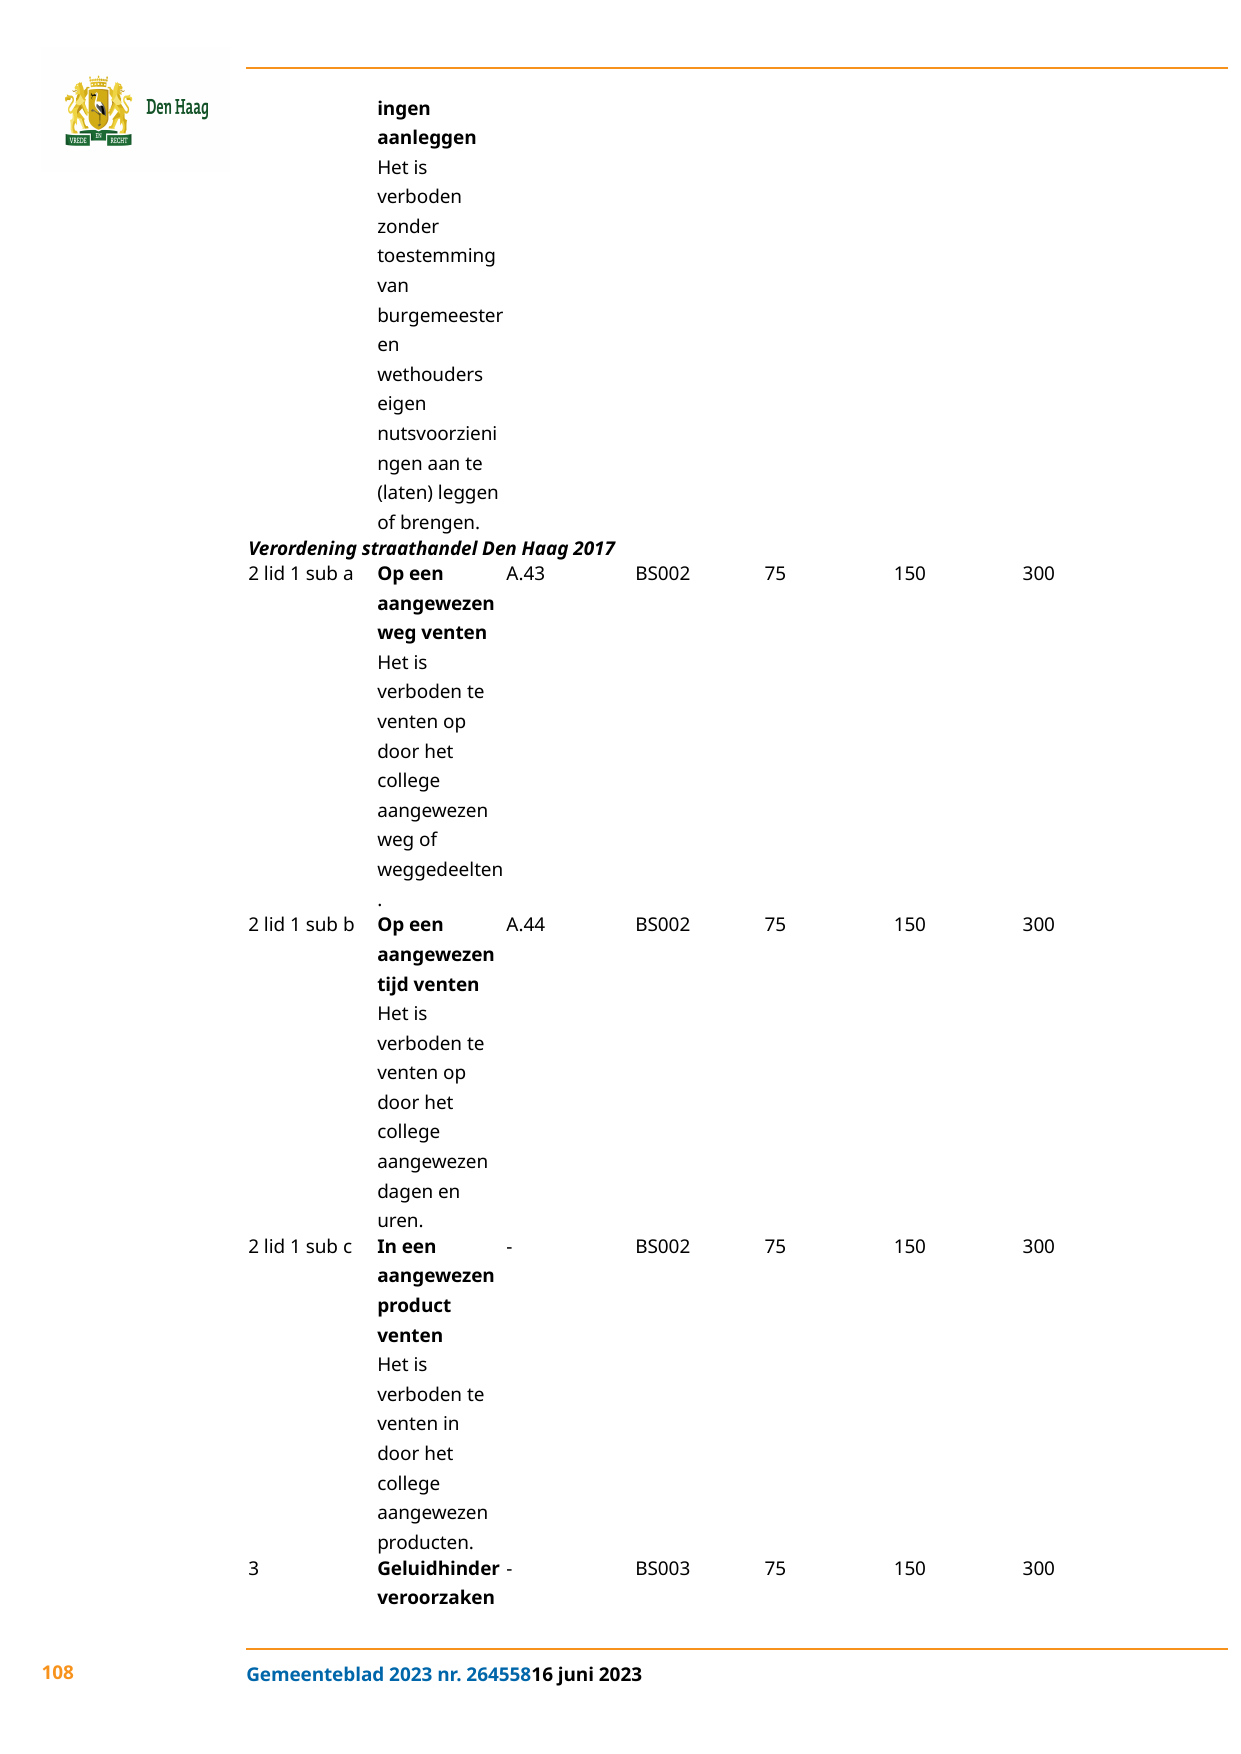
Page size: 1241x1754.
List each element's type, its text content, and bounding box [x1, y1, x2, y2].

table_cell BS002 [635, 912, 764, 1233]
table_cell 150 [894, 1555, 1022, 1610]
table_cell BS002 [635, 560, 764, 912]
table_cell 150 [894, 912, 1022, 1233]
table_cell - [506, 1555, 635, 1610]
table_cell Op een aangewezen weg venten Het is verboden te venten op door het college aangewezen weg of weggedeelten. [377, 560, 506, 912]
table_cell [764, 95, 893, 535]
table_cell 150 [894, 560, 1022, 912]
table_cell 300 [1023, 1233, 1152, 1555]
table_cell In een aangewezen product venten Het is verboden te venten in door het college aangewezen producten. [377, 1233, 506, 1555]
table_cell - [506, 1233, 635, 1555]
table_cell 300 [1023, 1555, 1152, 1610]
table_cell A.44 [506, 912, 635, 1233]
picture [41, 47, 231, 172]
table_cell [635, 95, 764, 535]
table_cell [248, 95, 377, 535]
table_cell BS003 [635, 1555, 764, 1610]
table_cell 3 [248, 1555, 377, 1610]
table_cell ingen aanleggen Het is verboden zonder toestemming van burgemeester en wethouders eigen nutsvoorzieningen aan te (laten) leggen of brengen. [377, 95, 506, 535]
table_cell [894, 95, 1022, 535]
table_cell 75 [764, 560, 893, 912]
table_cell 75 [764, 1233, 893, 1555]
table_cell 75 [764, 912, 893, 1233]
table_cell 2 lid 1 sub a [248, 560, 377, 912]
table_cell 150 [894, 1233, 1022, 1555]
table_cell - [506, 95, 635, 535]
table_cell 2 lid 1 sub c [248, 1233, 377, 1555]
table_cell Op een aangewezen tijd venten Het is verboden te venten op door het college aangewezen dagen en uren. [377, 912, 506, 1233]
table_cell [1023, 95, 1152, 535]
table_cell 2 lid 1 sub b [248, 912, 377, 1233]
table_cell BS002 [635, 1233, 764, 1555]
table_cell Verordening straathandel Den Haag 2017 [248, 535, 1152, 560]
table_cell Geluidhinder veroorzaken [377, 1555, 506, 1610]
table_cell 300 [1023, 912, 1152, 1233]
table_cell 300 [1023, 560, 1152, 912]
table_cell A.43 [506, 560, 635, 912]
table_cell 75 [764, 1555, 893, 1610]
